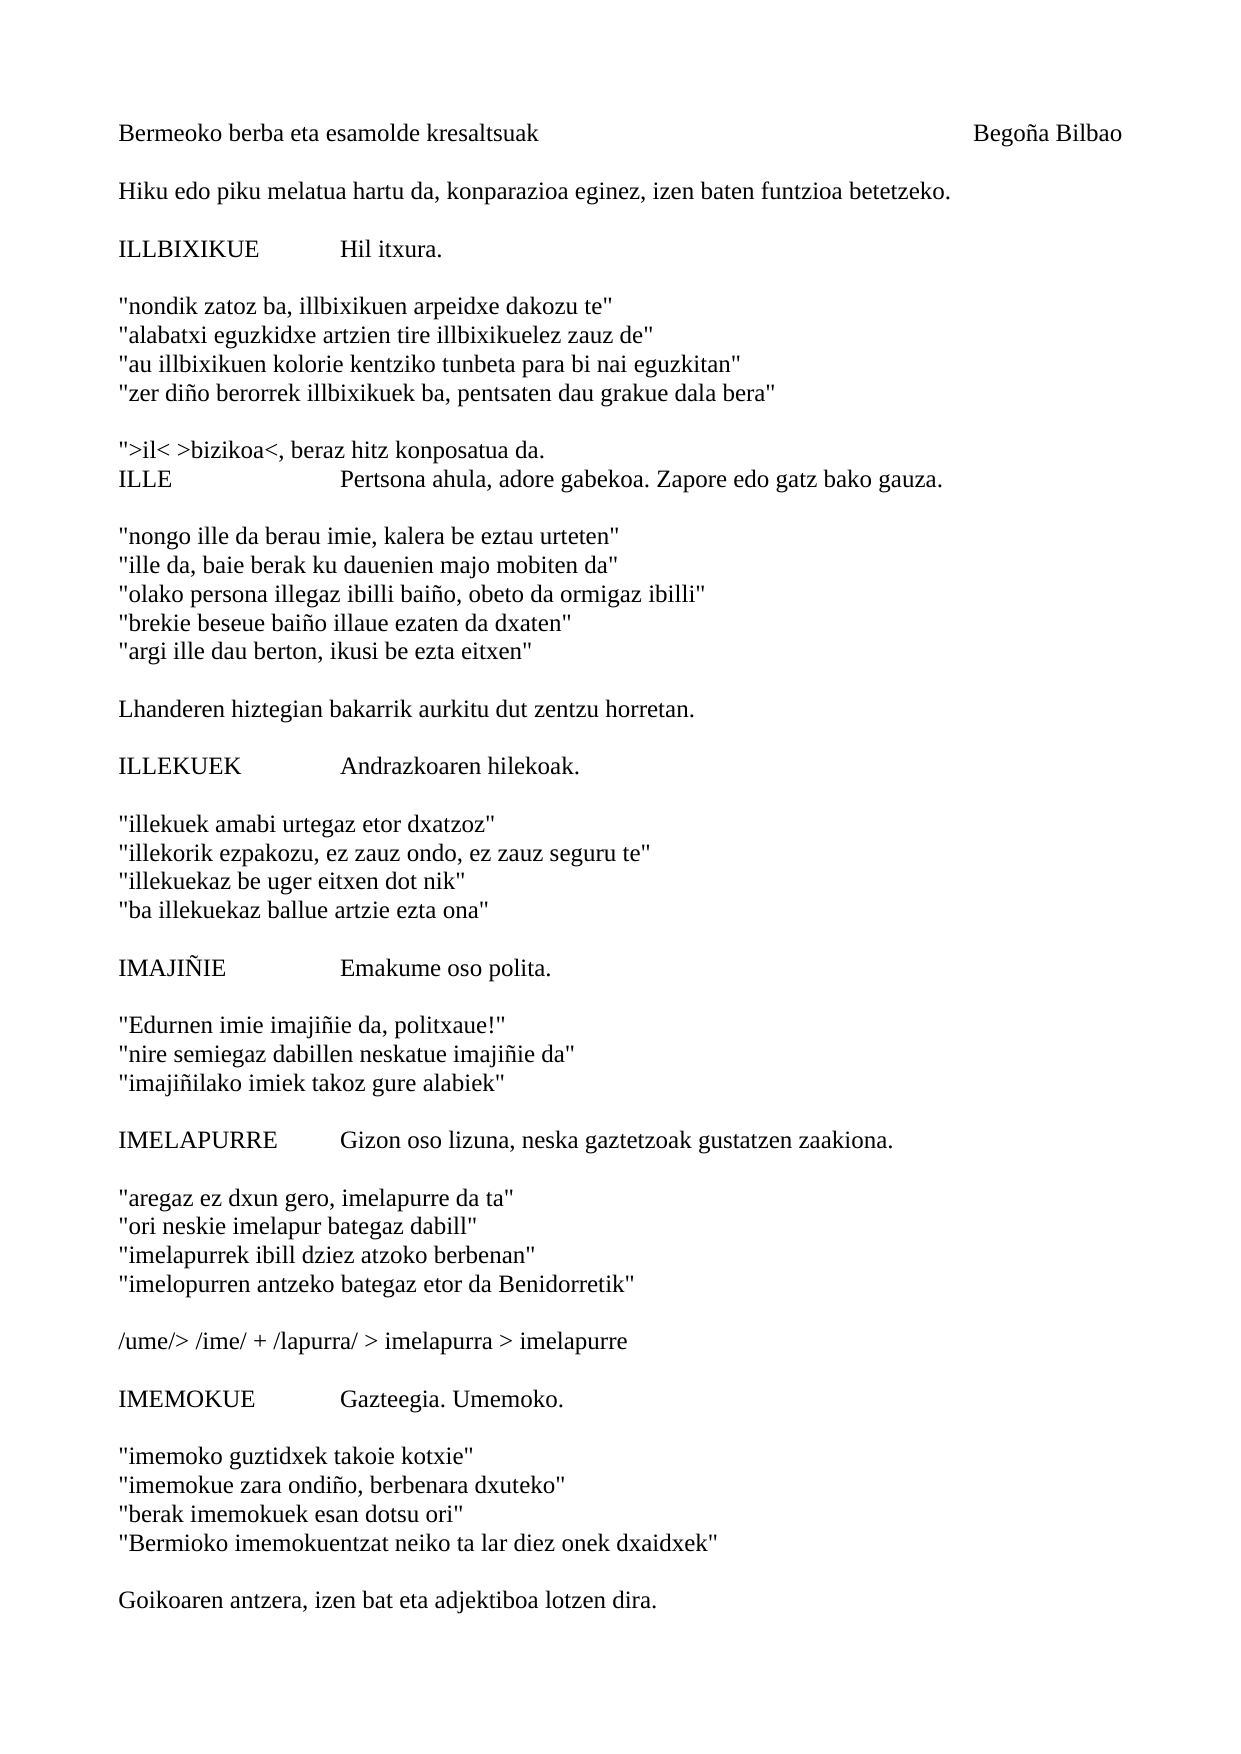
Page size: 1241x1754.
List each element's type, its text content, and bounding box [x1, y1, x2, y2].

text "imemoko guztidxek takoie kotxie" [118, 1441, 1122, 1470]
text "ille da, baie berak ku dauenien majo mobiten da" [118, 550, 1122, 579]
text "nire semiegaz dabillen neskatue imajiñie da" [118, 1039, 1122, 1068]
text "brekie beseue baiño illaue ezaten da dxaten" [118, 608, 1122, 636]
text ">il< >bizikoa<, beraz hitz konposatua da. [118, 435, 1122, 464]
text IMEMOKUE Gazteegia. Umemoko. [118, 1384, 1122, 1413]
text ILLBIXIKUE Hil itxura. [118, 234, 1122, 263]
text "alabatxi eguzkidxe artzien tire illbixikuelez zauz de" [118, 320, 1122, 349]
text "nondik zatoz ba, illbixikuen arpeidxe dakozu te" [118, 291, 1122, 320]
text "ori neskie imelapur bategaz dabill" [118, 1211, 1122, 1240]
text "imemokue zara ondiño, berbenara dxuteko" [118, 1470, 1122, 1499]
text "ba illekuekaz ballue artzie ezta ona" [118, 895, 1122, 924]
text /ume/> /ime/ + /lapurra/ > imelapurra > imelapurre [118, 1326, 1122, 1355]
text "illekuek amabi urtegaz etor dxatzoz" [118, 809, 1122, 838]
text "imajiñilako imiek takoz gure alabiek" [118, 1068, 1122, 1096]
text "berak imemokuek esan dotsu ori" [118, 1499, 1122, 1528]
text "imelopurren antzeko bategaz etor da Benidorretik" [118, 1269, 1122, 1298]
text "nongo ille da berau imie, kalera be eztau urteten" [118, 521, 1122, 550]
text IMAJIÑIE Emakume oso polita. [118, 953, 1122, 981]
text Goikoaren antzera, izen bat eta adjektiboa lotzen dira. [118, 1585, 1122, 1614]
text "au illbixikuen kolorie kentziko tunbeta para bi nai eguzkitan" [118, 349, 1122, 378]
text Lhanderen hiztegian bakarrik aurkitu dut zentzu horretan. [118, 694, 1122, 723]
text ILLEKUEK Andrazkoaren hilekoak. [118, 751, 1122, 780]
text "illekuekaz be uger eitxen dot nik" [118, 866, 1122, 895]
text "olako persona illegaz ibilli baiño, obeto da ormigaz ibilli" [118, 579, 1122, 608]
text IMELAPURRE Gizon oso lizuna, neska gaztetzoak gustatzen zaakiona. [118, 1125, 1122, 1154]
text Hiku edo piku melatua hartu da, konparazioa eginez, izen baten funtzioa betetzeko. [118, 176, 1122, 205]
text "illekorik ezpakozu, ez zauz ondo, ez zauz seguru te" [118, 838, 1122, 866]
text ILLE Pertsona ahula, adore gabekoa. Zapore edo gatz bako gauza. [118, 464, 1122, 493]
text "Bermioko imemokuentzat neiko ta lar diez onek dxaidxek" [118, 1528, 1122, 1556]
text "Edurnen imie imajiñie da, politxaue!" [118, 1010, 1122, 1039]
text "argi ille dau berton, ikusi be ezta eitxen" [118, 636, 1122, 665]
text "imelapurrek ibill dziez atzoko berbenan" [118, 1240, 1122, 1269]
text "aregaz ez dxun gero, imelapurre da ta" [118, 1183, 1122, 1211]
text "zer diño berorrek illbixikuek ba, pentsaten dau grakue dala bera" [118, 378, 1122, 406]
